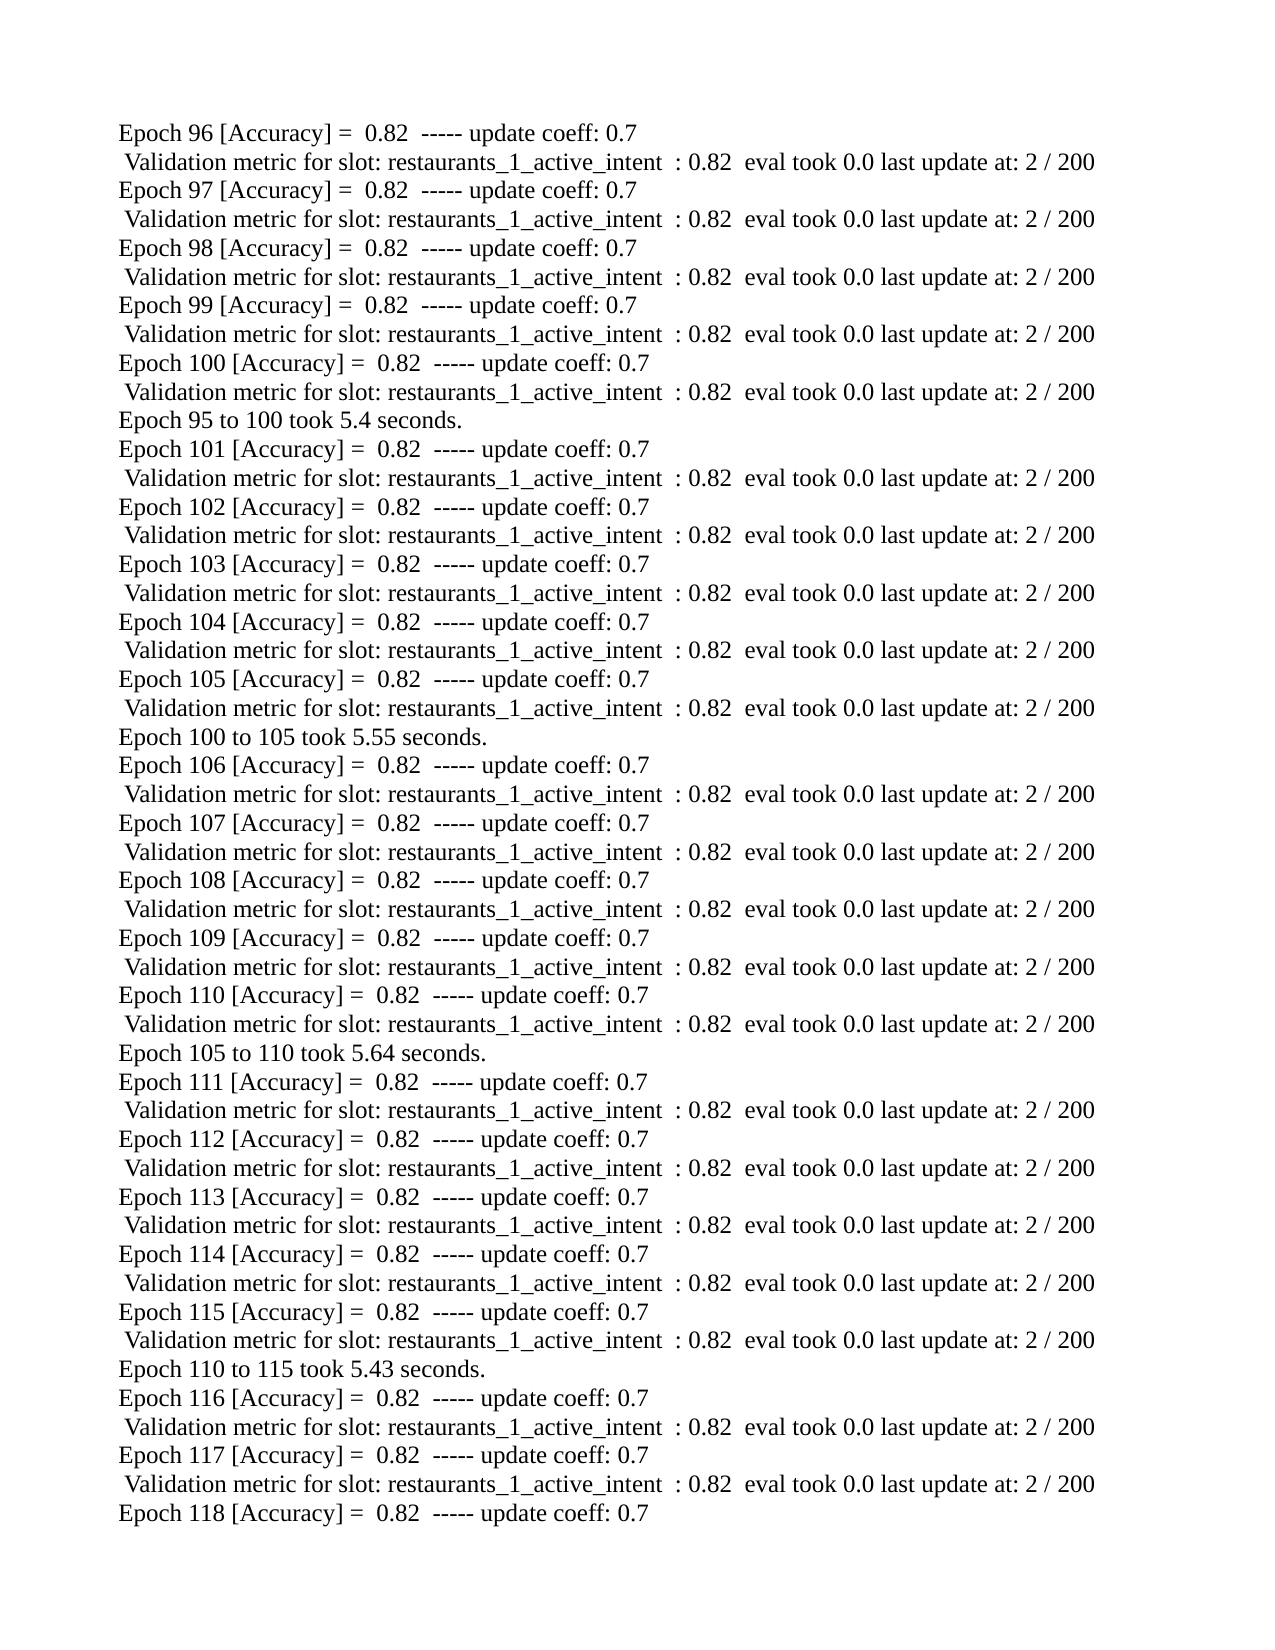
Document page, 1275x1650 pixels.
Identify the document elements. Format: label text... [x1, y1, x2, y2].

text Epoch 108 [Accuracy] = 0.82 ----- update coeff: 0.7 [118, 866, 1157, 894]
text Epoch 118 [Accuracy] = 0.82 ----- update coeff: 0.7 [118, 1498, 1157, 1527]
text Validation metric for slot: restaurants_1_active_intent : 0.82 eval took 0.0 last update at: 2 / 200 [118, 1412, 1157, 1441]
text Epoch 107 [Accuracy] = 0.82 ----- update coeff: 0.7 [118, 808, 1157, 837]
text Validation metric for slot: restaurants_1_active_intent : 0.82 eval took 0.0 last update at: 2 / 200 [118, 837, 1157, 866]
text Validation metric for slot: restaurants_1_active_intent : 0.82 eval took 0.0 last update at: 2 / 200 [118, 319, 1157, 348]
text Validation metric for slot: restaurants_1_active_intent : 0.82 eval took 0.0 last update at: 2 / 200 [118, 779, 1157, 808]
text Epoch 116 [Accuracy] = 0.82 ----- update coeff: 0.7 [118, 1383, 1157, 1412]
text Validation metric for slot: restaurants_1_active_intent : 0.82 eval took 0.0 last update at: 2 / 200 [118, 952, 1157, 981]
text Epoch 101 [Accuracy] = 0.82 ----- update coeff: 0.7 [118, 434, 1157, 463]
text Validation metric for slot: restaurants_1_active_intent : 0.82 eval took 0.0 last update at: 2 / 200 [118, 377, 1157, 406]
text Validation metric for slot: restaurants_1_active_intent : 0.82 eval took 0.0 last update at: 2 / 200 [118, 521, 1157, 549]
text Epoch 100 [Accuracy] = 0.82 ----- update coeff: 0.7 [118, 348, 1157, 377]
text Epoch 117 [Accuracy] = 0.82 ----- update coeff: 0.7 [118, 1441, 1157, 1469]
text Epoch 106 [Accuracy] = 0.82 ----- update coeff: 0.7 [118, 751, 1157, 779]
text Epoch 109 [Accuracy] = 0.82 ----- update coeff: 0.7 [118, 923, 1157, 952]
text Validation metric for slot: restaurants_1_active_intent : 0.82 eval took 0.0 last update at: 2 / 200 [118, 636, 1157, 664]
text Epoch 110 to 115 took 5.43 seconds. [118, 1354, 1157, 1383]
text Epoch 105 [Accuracy] = 0.82 ----- update coeff: 0.7 [118, 664, 1157, 693]
text Epoch 105 to 110 took 5.64 seconds. [118, 1038, 1157, 1067]
text Validation metric for slot: restaurants_1_active_intent : 0.82 eval took 0.0 last update at: 2 / 200 [118, 463, 1157, 492]
text Validation metric for slot: restaurants_1_active_intent : 0.82 eval took 0.0 last update at: 2 / 200 [118, 1153, 1157, 1182]
text Epoch 102 [Accuracy] = 0.82 ----- update coeff: 0.7 [118, 492, 1157, 521]
text Validation metric for slot: restaurants_1_active_intent : 0.82 eval took 0.0 last update at: 2 / 200 [118, 1326, 1157, 1354]
text Epoch 97 [Accuracy] = 0.82 ----- update coeff: 0.7 [118, 176, 1157, 204]
text Validation metric for slot: restaurants_1_active_intent : 0.82 eval took 0.0 last update at: 2 / 200 [118, 693, 1157, 722]
text Epoch 110 [Accuracy] = 0.82 ----- update coeff: 0.7 [118, 981, 1157, 1009]
text Epoch 111 [Accuracy] = 0.82 ----- update coeff: 0.7 [118, 1067, 1157, 1096]
text Epoch 104 [Accuracy] = 0.82 ----- update coeff: 0.7 [118, 607, 1157, 636]
text Epoch 113 [Accuracy] = 0.82 ----- update coeff: 0.7 [118, 1182, 1157, 1211]
text Validation metric for slot: restaurants_1_active_intent : 0.82 eval took 0.0 last update at: 2 / 200 [118, 894, 1157, 923]
text Validation metric for slot: restaurants_1_active_intent : 0.82 eval took 0.0 last update at: 2 / 200 [118, 262, 1157, 291]
text Validation metric for slot: restaurants_1_active_intent : 0.82 eval took 0.0 last update at: 2 / 200 [118, 1268, 1157, 1297]
text Epoch 96 [Accuracy] = 0.82 ----- update coeff: 0.7 [118, 118, 1157, 147]
text Validation metric for slot: restaurants_1_active_intent : 0.82 eval took 0.0 last update at: 2 / 200 [118, 1009, 1157, 1038]
text Validation metric for slot: restaurants_1_active_intent : 0.82 eval took 0.0 last update at: 2 / 200 [118, 1211, 1157, 1239]
text Epoch 100 to 105 took 5.55 seconds. [118, 722, 1157, 751]
text Epoch 115 [Accuracy] = 0.82 ----- update coeff: 0.7 [118, 1297, 1157, 1326]
text Validation metric for slot: restaurants_1_active_intent : 0.82 eval took 0.0 last update at: 2 / 200 [118, 1469, 1157, 1498]
text Epoch 99 [Accuracy] = 0.82 ----- update coeff: 0.7 [118, 291, 1157, 319]
text Validation metric for slot: restaurants_1_active_intent : 0.82 eval took 0.0 last update at: 2 / 200 [118, 147, 1157, 176]
text Epoch 103 [Accuracy] = 0.82 ----- update coeff: 0.7 [118, 549, 1157, 578]
text Epoch 112 [Accuracy] = 0.82 ----- update coeff: 0.7 [118, 1124, 1157, 1153]
text Validation metric for slot: restaurants_1_active_intent : 0.82 eval took 0.0 last update at: 2 / 200 [118, 204, 1157, 233]
text Validation metric for slot: restaurants_1_active_intent : 0.82 eval took 0.0 last update at: 2 / 200 [118, 1096, 1157, 1124]
text Validation metric for slot: restaurants_1_active_intent : 0.82 eval took 0.0 last update at: 2 / 200 [118, 578, 1157, 607]
text Epoch 98 [Accuracy] = 0.82 ----- update coeff: 0.7 [118, 233, 1157, 262]
text Epoch 95 to 100 took 5.4 seconds. [118, 406, 1157, 434]
text Epoch 114 [Accuracy] = 0.82 ----- update coeff: 0.7 [118, 1239, 1157, 1268]
